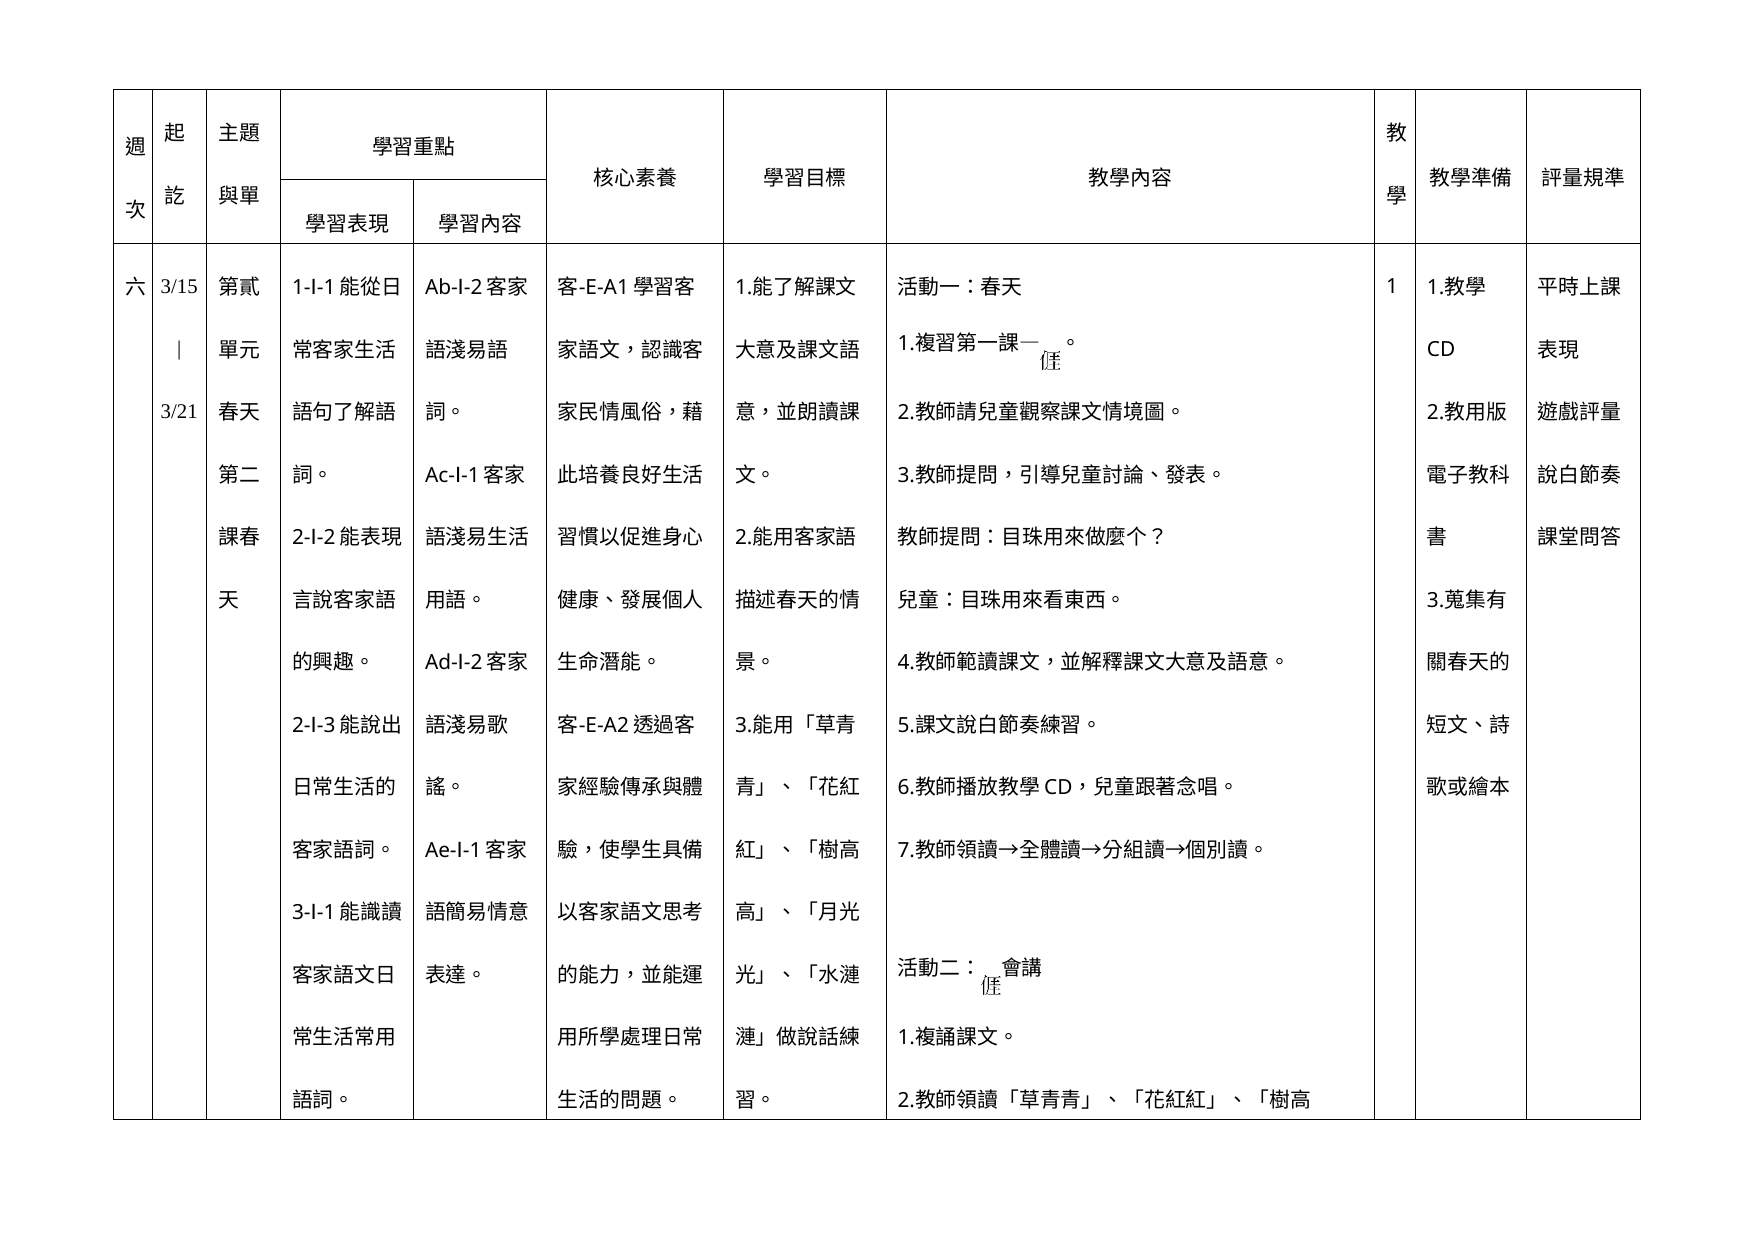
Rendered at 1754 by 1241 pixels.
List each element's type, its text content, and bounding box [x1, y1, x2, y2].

table_cell 客-E-A1學習客家語文，認識客家民情風俗，藉此培養良好生活習慣以促進身心健康、發展個人生命潛能。 客-E-A2透過客家經驗傳承與體驗，使學生具備以客家語文思考的能力，並能運用所學處理日常生活的問題。 [547, 244, 723, 1119]
table_cell 1-Ⅰ-1能從日常客家生活語句了解語詞。 2-Ⅰ-2能表現言說客家語的興趣。 2-Ⅰ-3能說出日常生活的客家語詞。 3-Ⅰ-1能識讀客家語文日常生活常用語詞。 [281, 244, 413, 1119]
table_header 學習目標 [724, 90, 886, 243]
table_header 評量規準 [1527, 90, 1640, 243]
table_header 教學準備 [1416, 90, 1526, 243]
table_cell 3/15 | 3/21 [153, 244, 206, 1119]
table_cell Ab-Ⅰ-2客家語淺易語詞。 Ac-Ⅰ-1客家語淺易生活用語。 Ad-Ⅰ-2客家語淺易歌謠。 Ae-Ⅰ-1客家語簡易情意表達。 [414, 244, 546, 1119]
table_cell 1.教學CD 2.教用版電子教科書 3.蒐集有關春天的短文、詩歌或繪本 [1416, 244, 1526, 1119]
table_cell 學習內容 [414, 180, 546, 243]
table_cell 平時上課表現 遊戲評量 說白節奏 課堂問答 [1527, 244, 1640, 1119]
table_cell 1 [1375, 244, 1415, 1119]
table_header 起訖日期 [153, 90, 206, 243]
table_header 核心素養 [547, 90, 723, 243]
table_header 教學節數 [1375, 90, 1415, 243]
table_cell 六 [114, 244, 152, 1119]
table_cell 1.能了解課文大意及課文語意，並朗讀課文。 2.能用客家語描述春天的情景。 3.能用「草青青」、「花紅紅」、「樹高高」、「月光光」、「水漣漣」做說話練習。 [724, 244, 886, 1119]
table_cell 第貳單元春天 第二課春天 [207, 244, 280, 1119]
table_header 主題與單元名稱 [207, 90, 280, 243]
table_header 教學內容 [887, 90, 1374, 243]
table_header 週次 [114, 90, 152, 243]
table_header 學習重點 [281, 90, 546, 179]
table_cell 學習表現 [281, 180, 413, 243]
table_cell 活動一：春天 1.複習第一課—。 2.教師請兒童觀察課文情境圖。 3.教師提問，引導兒童討論、發表。 教師提問：目珠用來做麼个？ 兒童：目珠用來看東西。 4.教師範讀課文，並解釋課文大意及語意。 5.課文說白節奏練習。 6.教師播放教學CD，兒童跟著念唱。 7.教師領讀→全體讀→分組讀→個別讀。 活動二：會講 1.複誦課文。 2.教師領讀「草青青」、「花紅紅」、「樹高 [887, 244, 1374, 1119]
